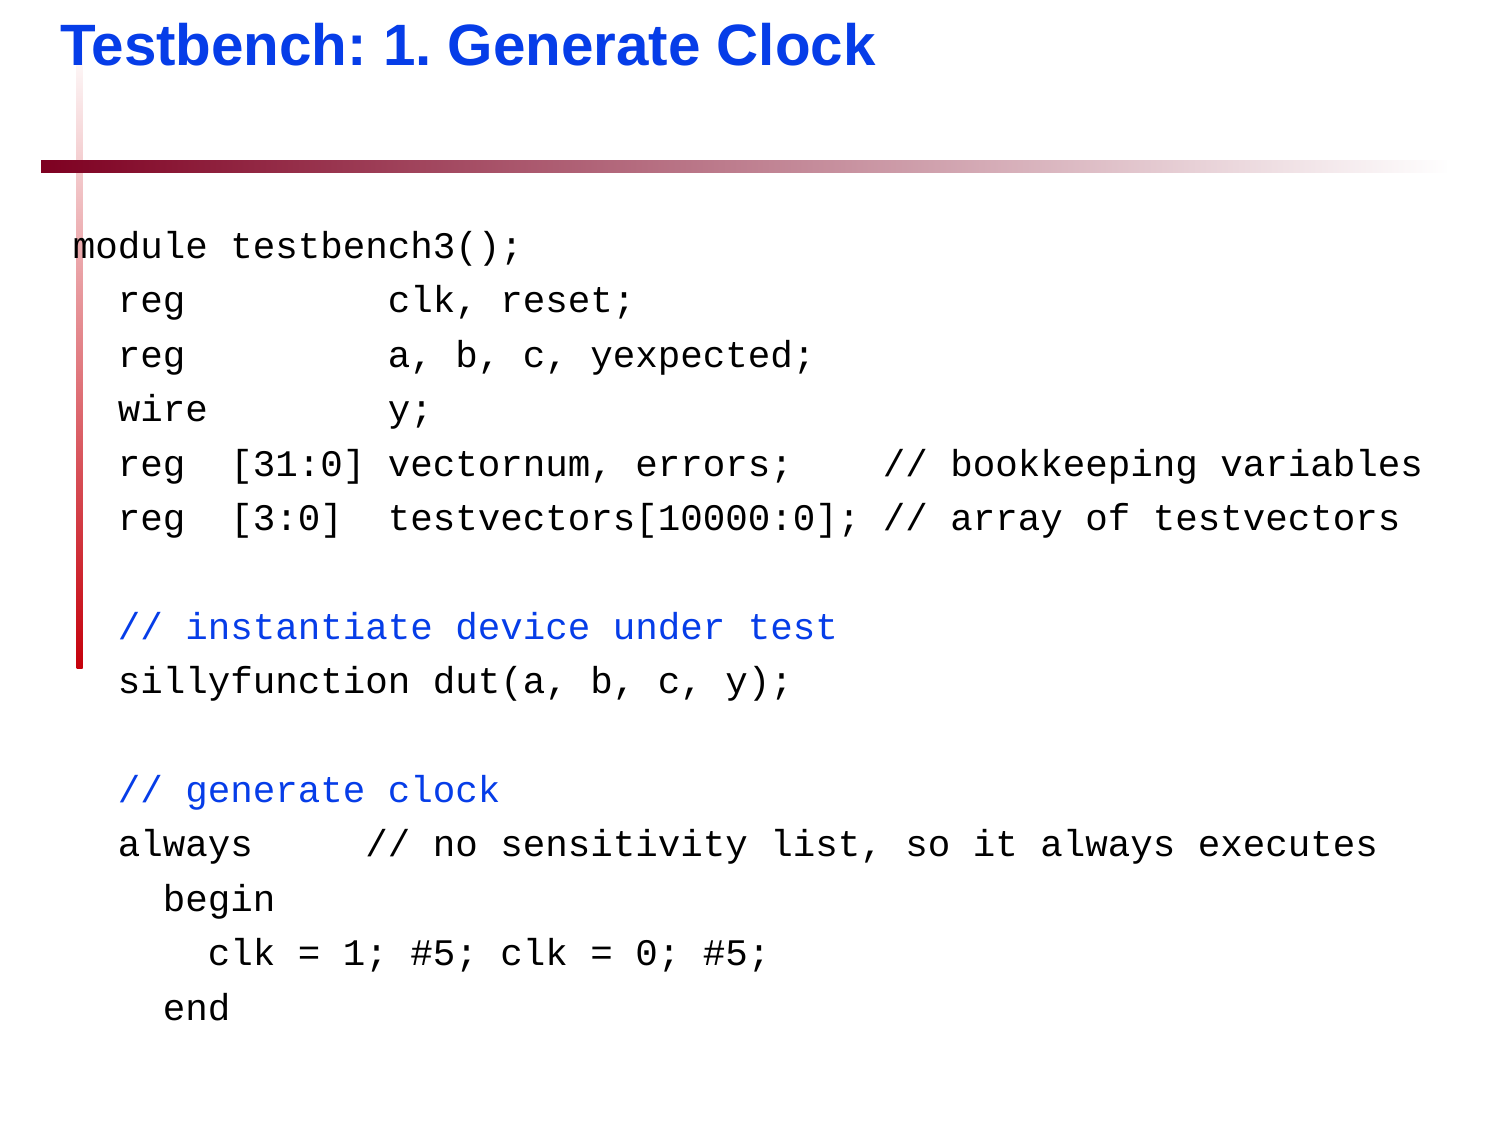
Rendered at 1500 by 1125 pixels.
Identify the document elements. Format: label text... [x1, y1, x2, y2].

title Testbench: 1. Generate Clock [50, 12, 1438, 209]
list module testbench3(); reg clk, reset; reg a, b, c, yexpected; wire y; reg [31:0] vectornum, errors; // bookkeeping variables reg [3:0] testvectors[10000:0]; // array of testvectors // instantiate device under test sillyfunction dut(a, b, c, y); // generate clock always // no sensitivity list, so it always executes begin clk = 1; #5; clk = 0; #5; end [62, 162, 1463, 1032]
